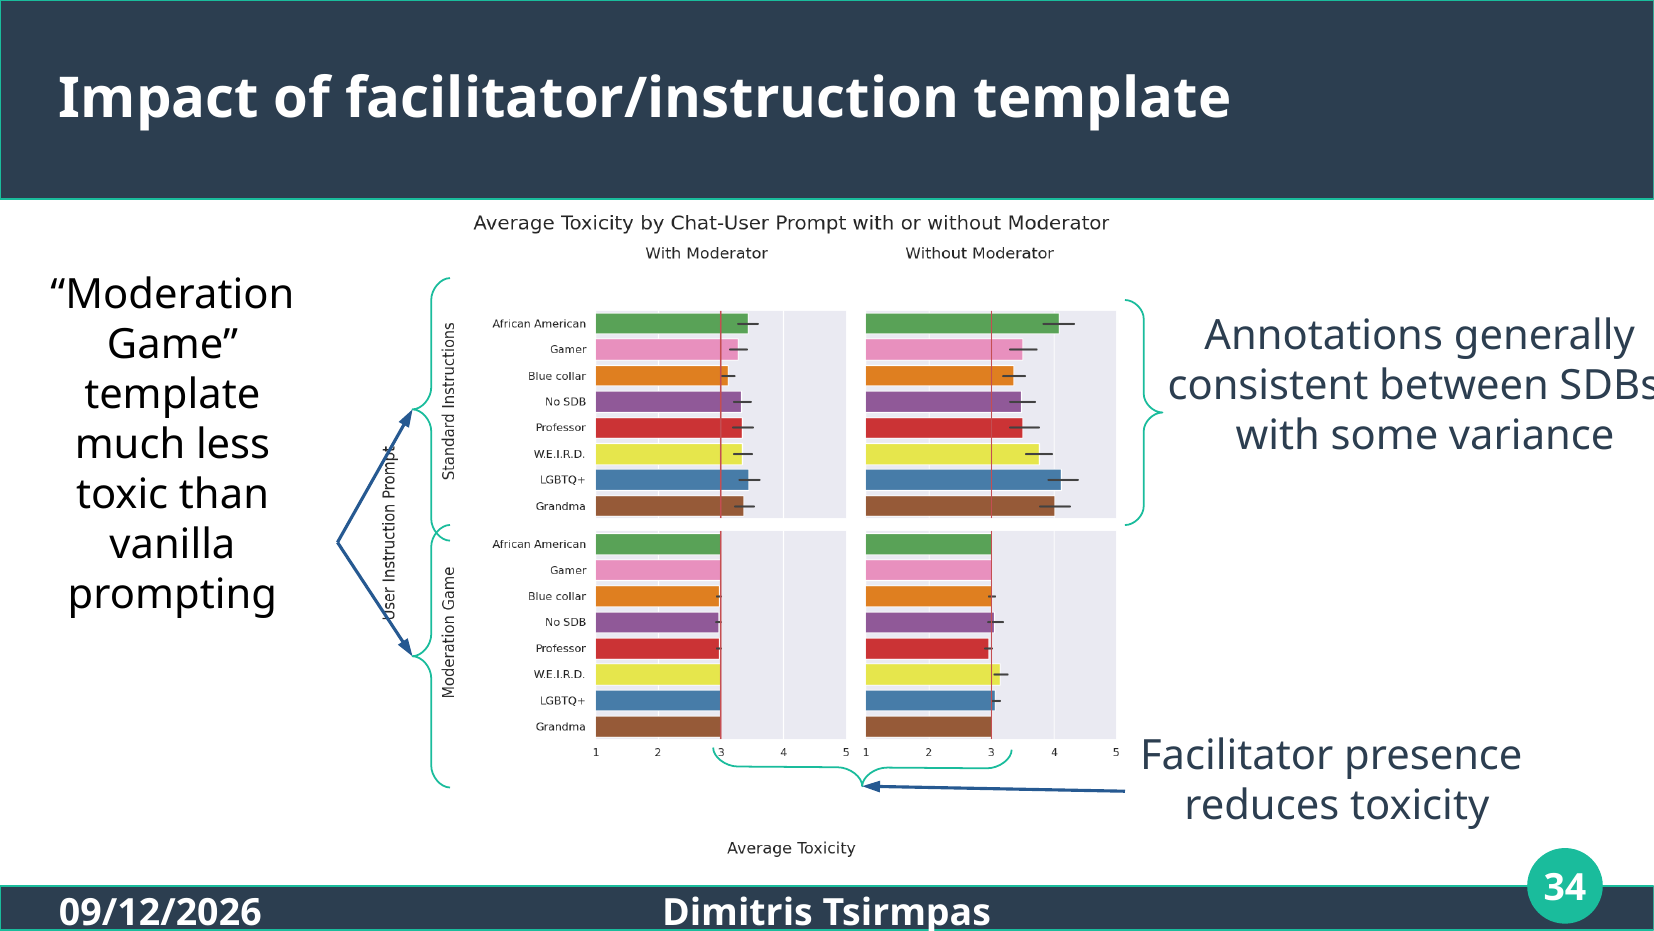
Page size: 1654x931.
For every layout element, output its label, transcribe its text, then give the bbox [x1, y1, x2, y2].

picture [375, 208, 1126, 863]
text_box Annotations generally consistent between SDBs, with some variance [1152, 300, 1654, 566]
picture [375, 411, 434, 655]
text_box “Moderation Game” template much less toxic than vanilla prompting [0, 259, 338, 826]
title Impact of facilitator/instruction template [59, 37, 1595, 155]
text_box Facilitator presence reduces toxicity [1125, 719, 1566, 863]
